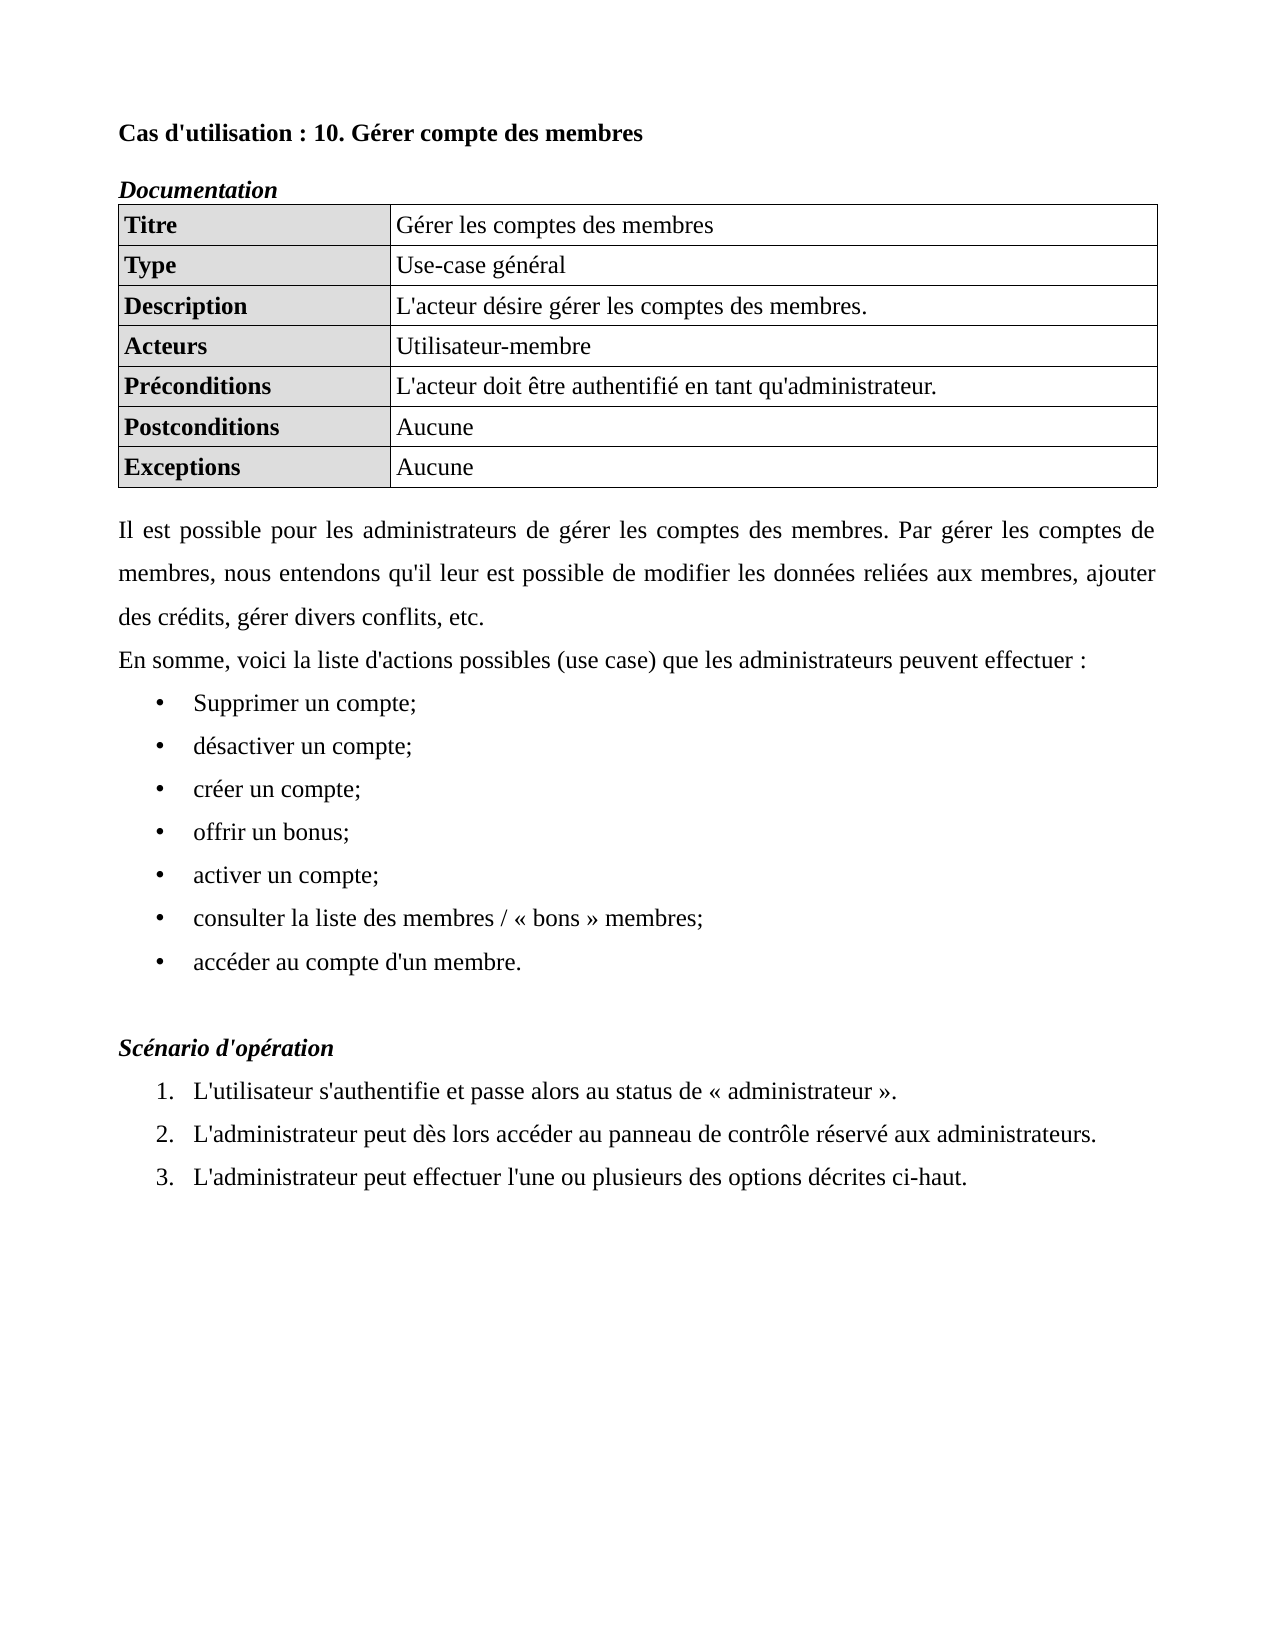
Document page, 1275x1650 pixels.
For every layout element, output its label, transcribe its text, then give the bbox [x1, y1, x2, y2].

text Il est possible pour les administrateurs de gérer les comptes des membres. Par gérer les comptes de membres, nous entendons qu'il leur est possible de modifier les données reliées aux membres, ajouter des crédits, gérer divers conflits, etc. [118, 515, 1157, 630]
list offrir un bonus; [156, 817, 1157, 846]
text Cas d'utilisation : 10. Gérer compte des membres [118, 118, 1157, 147]
list accéder au compte d'un membre. [156, 947, 1157, 975]
text En somme, voici la liste d'actions possibles (use case) que les administrateurs peuvent effectuer : [118, 645, 1157, 673]
list L'administrateur peut effectuer l'une ou plusieurs des options décrites ci-haut. [156, 1162, 1157, 1191]
table_cell Acteurs [119, 326, 390, 366]
list consulter la liste des membres / « bons » membres; [156, 903, 1157, 932]
text Scénario d'opération [118, 1033, 1157, 1062]
list Supprimer un compte; [156, 688, 1157, 717]
table_header Titre [119, 205, 390, 245]
table_cell Type [119, 246, 390, 285]
table_cell Préconditions [119, 367, 390, 406]
list activer un compte; [156, 860, 1157, 889]
table_cell Aucune [391, 407, 1157, 446]
table_cell L'acteur désire gérer les comptes des membres. [391, 286, 1157, 325]
table_cell Description [119, 286, 390, 325]
table_cell Use-case général [391, 246, 1157, 285]
table_cell Aucune [391, 447, 1157, 487]
list L'administrateur peut dès lors accéder au panneau de contrôle réservé aux administrateurs. [156, 1119, 1157, 1148]
table_cell L'acteur doit être authentifié en tant qu'administrateur. [391, 367, 1157, 406]
list désactiver un compte; [156, 731, 1157, 760]
list L'utilisateur s'authentifie et passe alors au status de « administrateur ». [156, 1076, 1157, 1105]
table_cell Utilisateur-membre [391, 326, 1157, 366]
table_cell Postconditions [119, 407, 390, 446]
text Documentation [118, 176, 1157, 204]
list créer un compte; [156, 774, 1157, 803]
table_header Gérer les comptes des membres [391, 205, 1157, 245]
table_cell Exceptions [119, 447, 390, 487]
